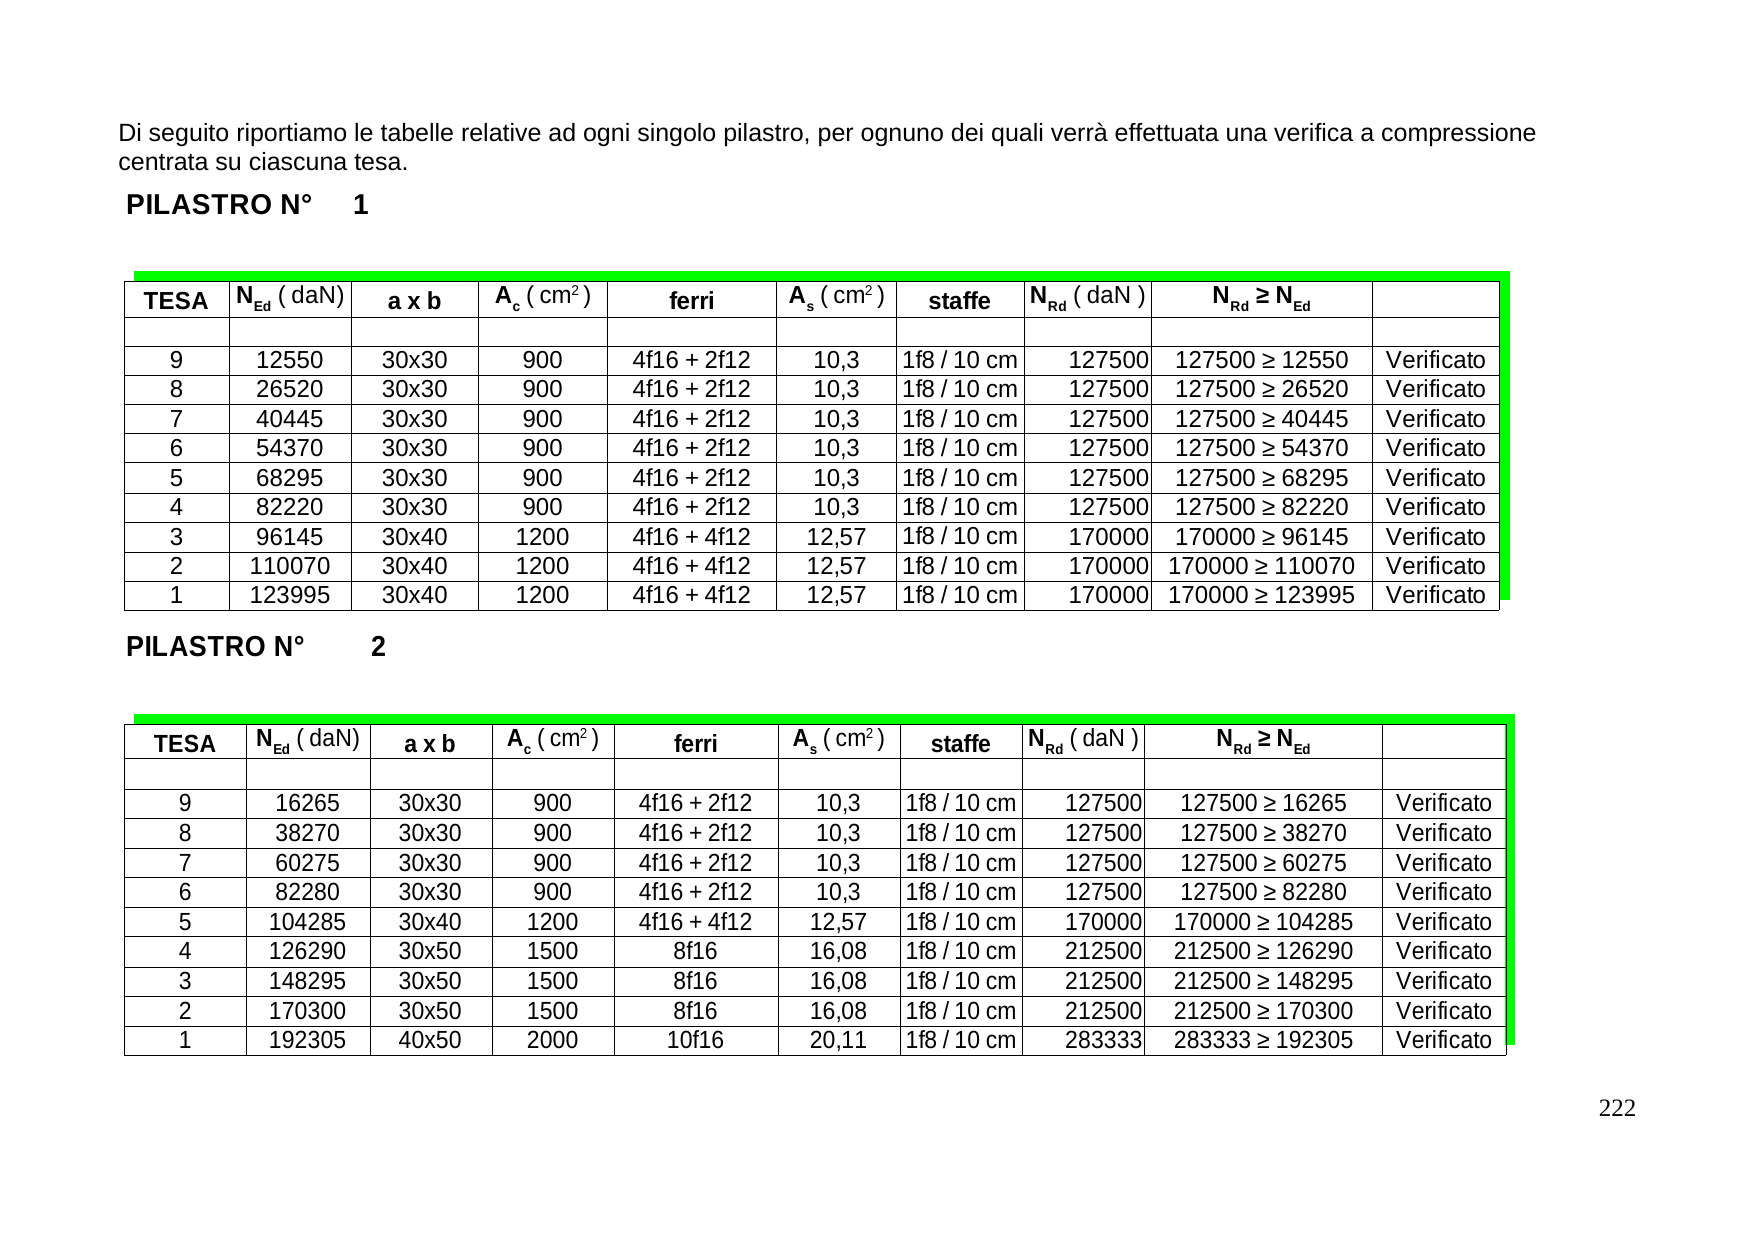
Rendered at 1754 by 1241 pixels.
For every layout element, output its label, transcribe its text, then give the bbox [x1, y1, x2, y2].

text Di seguito riportiamo le tabelle relative ad ogni singolo pilastro, per ognuno dei quali verrà effettuata una verifica a compressione centrata su ciascuna tesa. [118, 118, 1636, 176]
